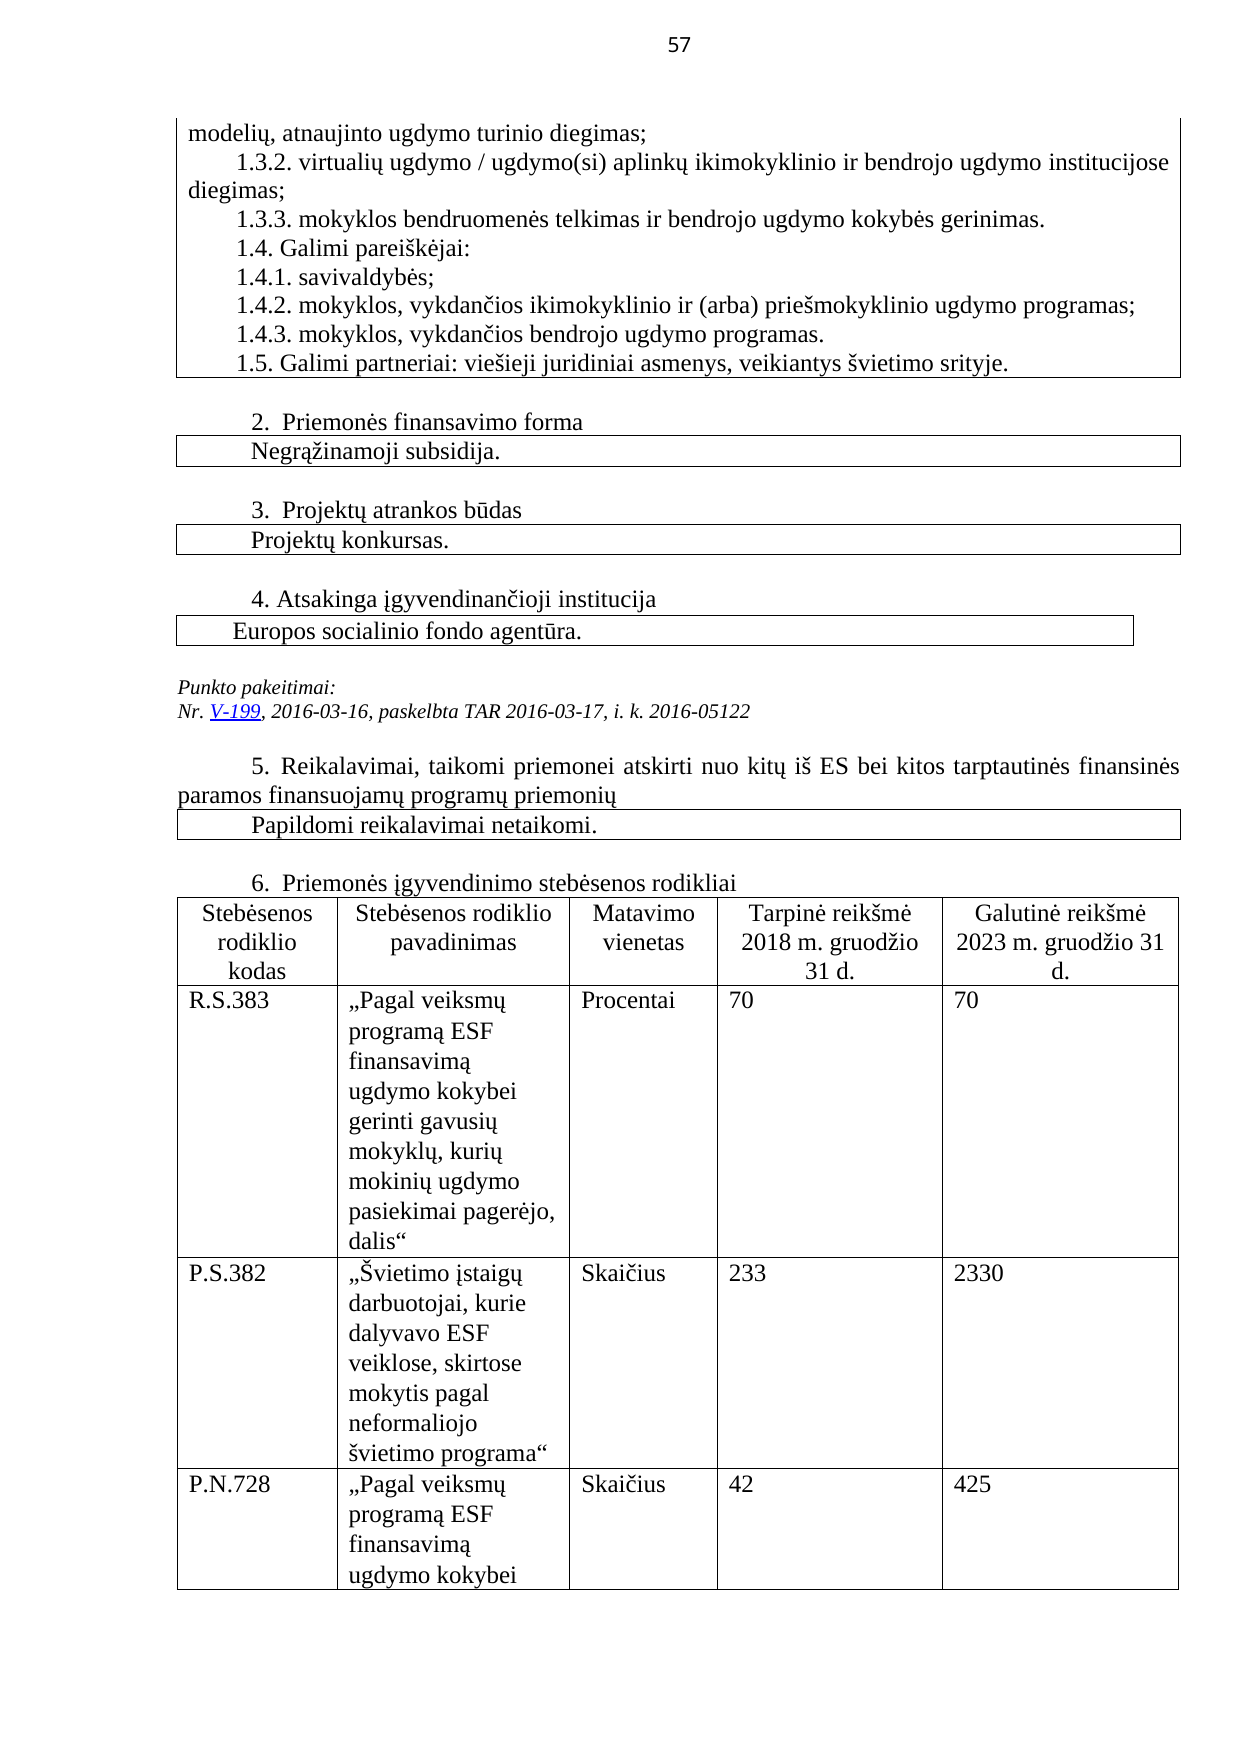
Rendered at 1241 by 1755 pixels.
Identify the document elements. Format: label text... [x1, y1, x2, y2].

table_cell Skaičius [570, 1258, 717, 1468]
table_header Matavimo vienetas [570, 898, 717, 984]
table_header Negrąžinamoji subsidija. [177, 436, 1180, 466]
table_cell 70 [943, 986, 1178, 1257]
text 6. Priemonės įgyvendinimo stebėsenos rodikliai [251, 868, 1181, 897]
table_cell 42 [718, 1469, 942, 1588]
table_cell 425 [943, 1469, 1178, 1588]
table_cell „Švietimo įstaigų darbuotojai, kurie dalyvavo ESF veiklose, skirtose mokytis pagal neformaliojo švietimo programa“ [338, 1258, 569, 1468]
table_cell „Pagal veiksmų programą ESF finansavimą ugdymo kokybei gerinti gavusių mokyklų, kurių mokinių ugdymo pasiekimai pagerėjo, dalis“ [338, 986, 569, 1257]
table_header Europos socialinio fondo agentūra. [177, 616, 1133, 645]
table_header Stebėsenos rodiklio kodas [178, 898, 337, 984]
table_cell modelių, atnaujinto ugdymo turinio diegimas; 1.3.2. virtualių ugdymo / ugdymo(si) aplinkų ikimokyklinio ir bendrojo ugdymo institucijose diegimas; 1.3.3. mokyklos bendruomenės telkimas ir bendrojo ugdymo kokybės gerinimas. [177, 118, 1180, 233]
table_cell P.N.728 [178, 1469, 337, 1588]
table_cell „Pagal veiksmų programą ESF finansavimą ugdymo kokybei [338, 1469, 569, 1588]
table_header Galutinė reikšmė 2023 m. gruodžio 31 d. [943, 898, 1178, 984]
table_cell R.S.383 [178, 986, 337, 1257]
text 2. Priemonės finansavimo forma [251, 407, 1181, 435]
text 3. Projektų atrankos būdas [251, 496, 1181, 524]
table_cell Procentai [570, 986, 717, 1257]
text Nr. V-199, 2016-03-16, paskelbta TAR 2016-03-17, i. k. 2016-05122 [177, 699, 1181, 723]
text 5. Reikalavimai, taikomi priemonei atskirti nuo kitų iš ES bei kitos tarptautinės finansinės paramos finansuojamų programų priemonių [177, 751, 1181, 809]
text 4. Atsakinga įgyvendinančioji institucija [251, 584, 1181, 613]
table_header Tarpinė reikšmė 2018 m. gruodžio 31 d. [718, 898, 942, 984]
table_header Stebėsenos rodiklio pavadinimas [338, 898, 569, 984]
text Punkto pakeitimai: [177, 674, 1181, 699]
table_header Projektų konkursas. [177, 525, 1180, 554]
table_cell 70 [718, 986, 942, 1257]
table_cell 2330 [943, 1258, 1178, 1468]
table_cell Skaičius [570, 1469, 717, 1588]
table_header Papildomi reikalavimai netaikomi. [178, 810, 1180, 839]
table_cell 1.5. Galimi partneriai: viešieji juridiniai asmenys, veikiantys švietimo srityje. [177, 348, 1180, 377]
table_cell 1.4. Galimi pareiškėjai: 1.4.1. savivaldybės; 1.4.2. mokyklos, vykdančios ikimokyklinio ir (arba) priešmokyklinio ugdymo programas; 1.4.3. mokyklos, vykdančios bendrojo ugdymo programas. [177, 233, 1180, 348]
table_cell P.S.382 [178, 1258, 337, 1468]
table_cell 233 [718, 1258, 942, 1468]
